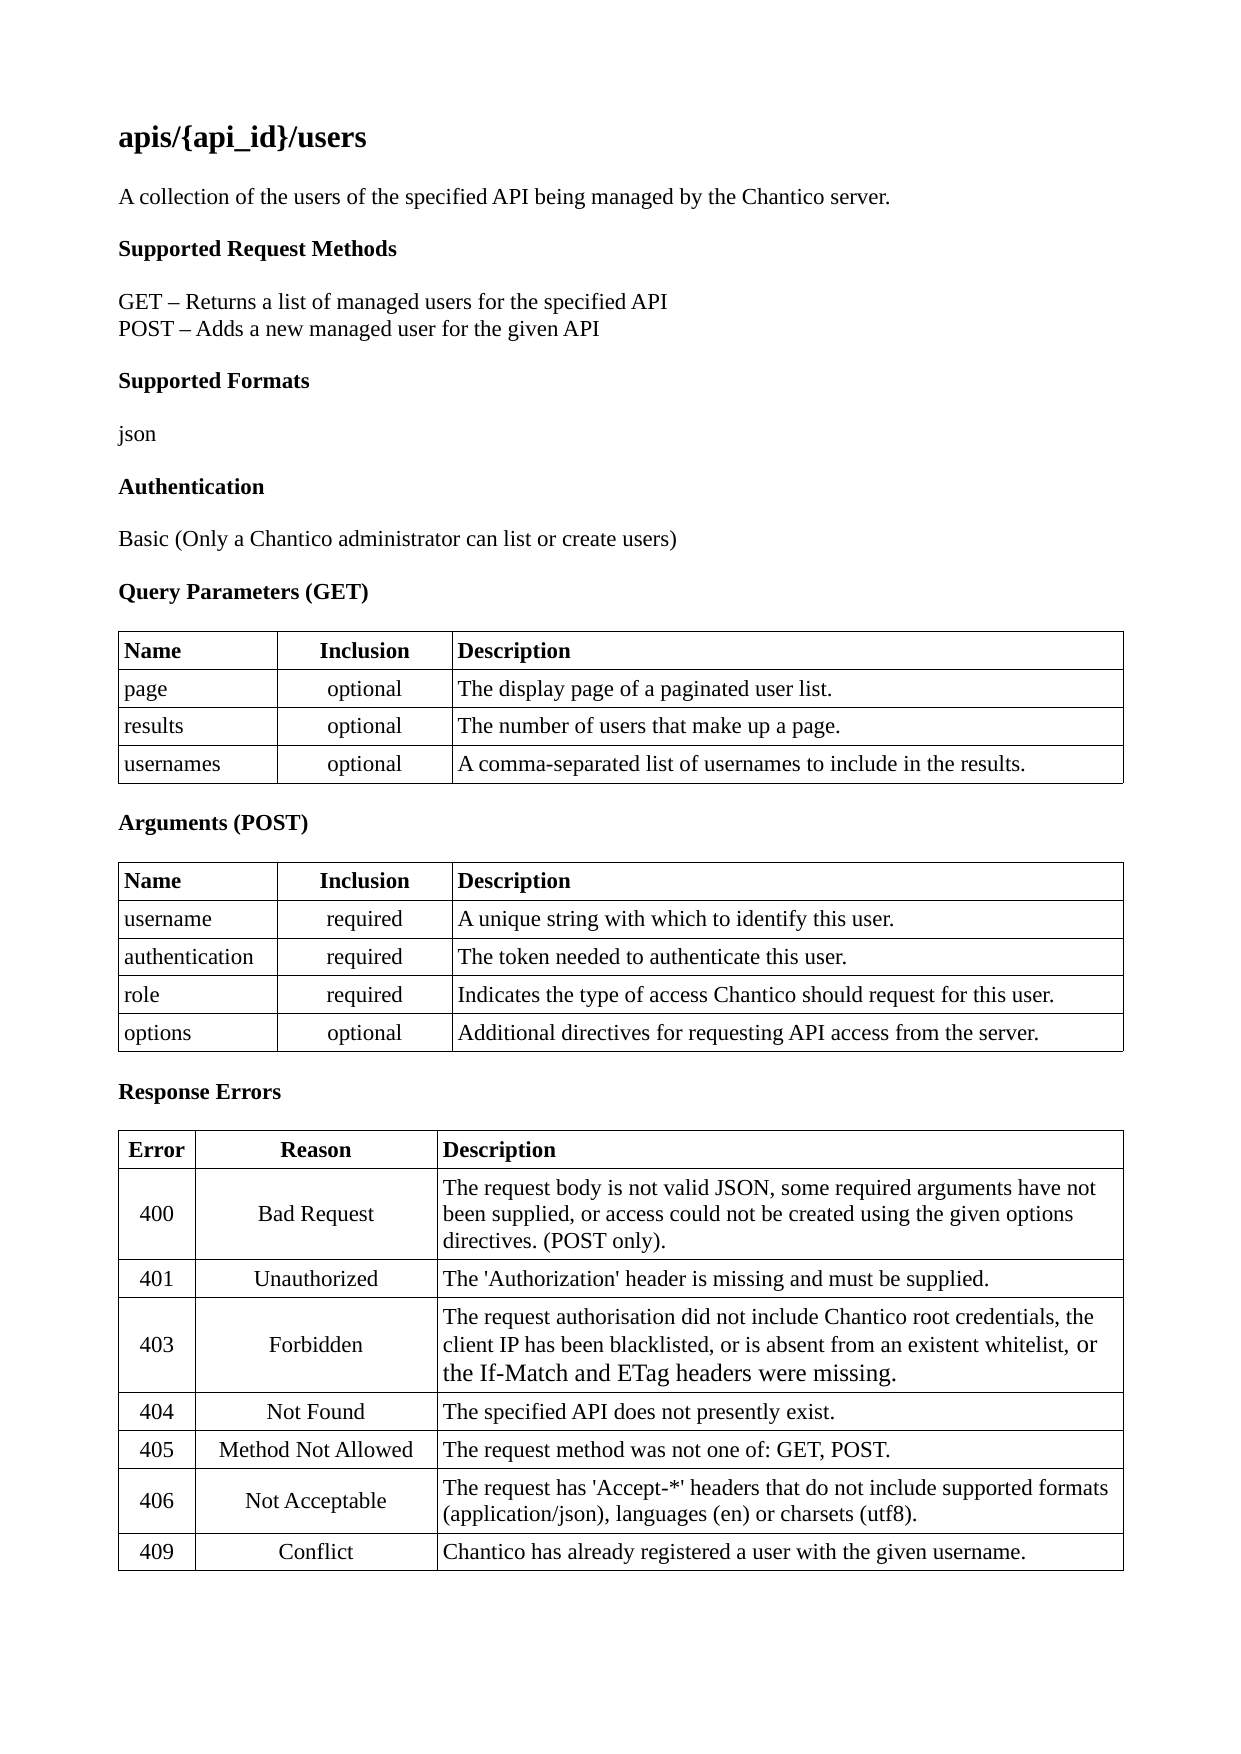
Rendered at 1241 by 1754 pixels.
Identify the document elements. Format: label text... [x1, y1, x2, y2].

text Query Parameters (GET) [118, 578, 1122, 604]
table_cell The request method was not one of: GET, POST. [438, 1431, 1123, 1468]
table_cell 404 [119, 1393, 195, 1430]
text apis/{api_id}/users [118, 118, 1122, 154]
table_header Description [453, 863, 1123, 899]
table_cell Not Found [196, 1393, 437, 1430]
table_cell required [278, 939, 452, 975]
table_cell Additional directives for requesting API access from the server. [453, 1014, 1123, 1051]
text Supported Request Methods [118, 236, 1122, 262]
table_cell The number of users that make up a page. [453, 708, 1123, 744]
text Response Errors [118, 1078, 1122, 1104]
table_cell A unique string with which to identify this user. [453, 901, 1123, 937]
table_cell 403 [119, 1298, 195, 1392]
table_cell 405 [119, 1431, 195, 1468]
table_cell The request body is not valid JSON, some required arguments have not been supplied, or access could not be created using the given options directives. (POST only). [438, 1169, 1123, 1259]
table_cell role [119, 976, 277, 1013]
table_cell Chantico has already registered a user with the given username. [438, 1534, 1123, 1570]
table_cell 400 [119, 1169, 195, 1259]
text A collection of the users of the specified API being managed by the Chantico server. [118, 183, 1122, 209]
table_cell Indicates the type of access Chantico should request for this user. [453, 976, 1123, 1013]
table_cell Forbidden [196, 1298, 437, 1392]
table_cell 401 [119, 1260, 195, 1297]
table_cell optional [278, 708, 452, 744]
table_header Name [119, 632, 277, 669]
table_header Inclusion [278, 863, 452, 899]
table_cell The display page of a paginated user list. [453, 670, 1123, 707]
table_cell optional [278, 1014, 452, 1051]
table_cell usernames [119, 746, 277, 782]
table_header Reason [196, 1131, 437, 1168]
table_cell options [119, 1014, 277, 1051]
table_header Description [438, 1131, 1123, 1168]
table_cell The request authorisation did not include Chantico root credentials, the client IP has been blacklisted, or is absent from an existent whitelist, or the If-Match and ETag headers were missing. [438, 1298, 1123, 1392]
table_cell required [278, 976, 452, 1013]
table_cell 406 [119, 1469, 195, 1532]
table_cell The 'Authorization' header is missing and must be supplied. [438, 1260, 1123, 1297]
table_cell results [119, 708, 277, 744]
table_cell Conflict [196, 1534, 437, 1570]
text Authentication [118, 473, 1122, 499]
table_cell 409 [119, 1534, 195, 1570]
table_cell Not Acceptable [196, 1469, 437, 1532]
table_header Name [119, 863, 277, 899]
table_cell Unauthorized [196, 1260, 437, 1297]
text POST – Adds a new managed user for the given API [118, 314, 1122, 341]
table_header Inclusion [278, 632, 452, 669]
text Arguments (POST) [118, 809, 1122, 835]
table_cell page [119, 670, 277, 707]
table_cell Method Not Allowed [196, 1431, 437, 1468]
table_cell The specified API does not presently exist. [438, 1393, 1123, 1430]
table_header Description [453, 632, 1123, 669]
text Basic (Only a Chantico administrator can list or create users) [118, 525, 1122, 552]
table_cell username [119, 901, 277, 937]
table_cell Bad Request [196, 1169, 437, 1259]
table_cell The token needed to authenticate this user. [453, 939, 1123, 975]
table_cell authentication [119, 939, 277, 975]
table_cell The request has 'Accept-*' headers that do not include supported formats (application/json), languages (en) or charsets (utf8). [438, 1469, 1123, 1532]
table_header Error [119, 1131, 195, 1168]
table_cell optional [278, 746, 452, 782]
table_cell required [278, 901, 452, 937]
text json [118, 420, 1122, 446]
text Supported Formats [118, 367, 1122, 394]
text GET – Returns a list of managed users for the specified API [118, 288, 1122, 314]
table_cell optional [278, 670, 452, 707]
table_cell A comma-separated list of usernames to include in the results. [453, 746, 1123, 782]
